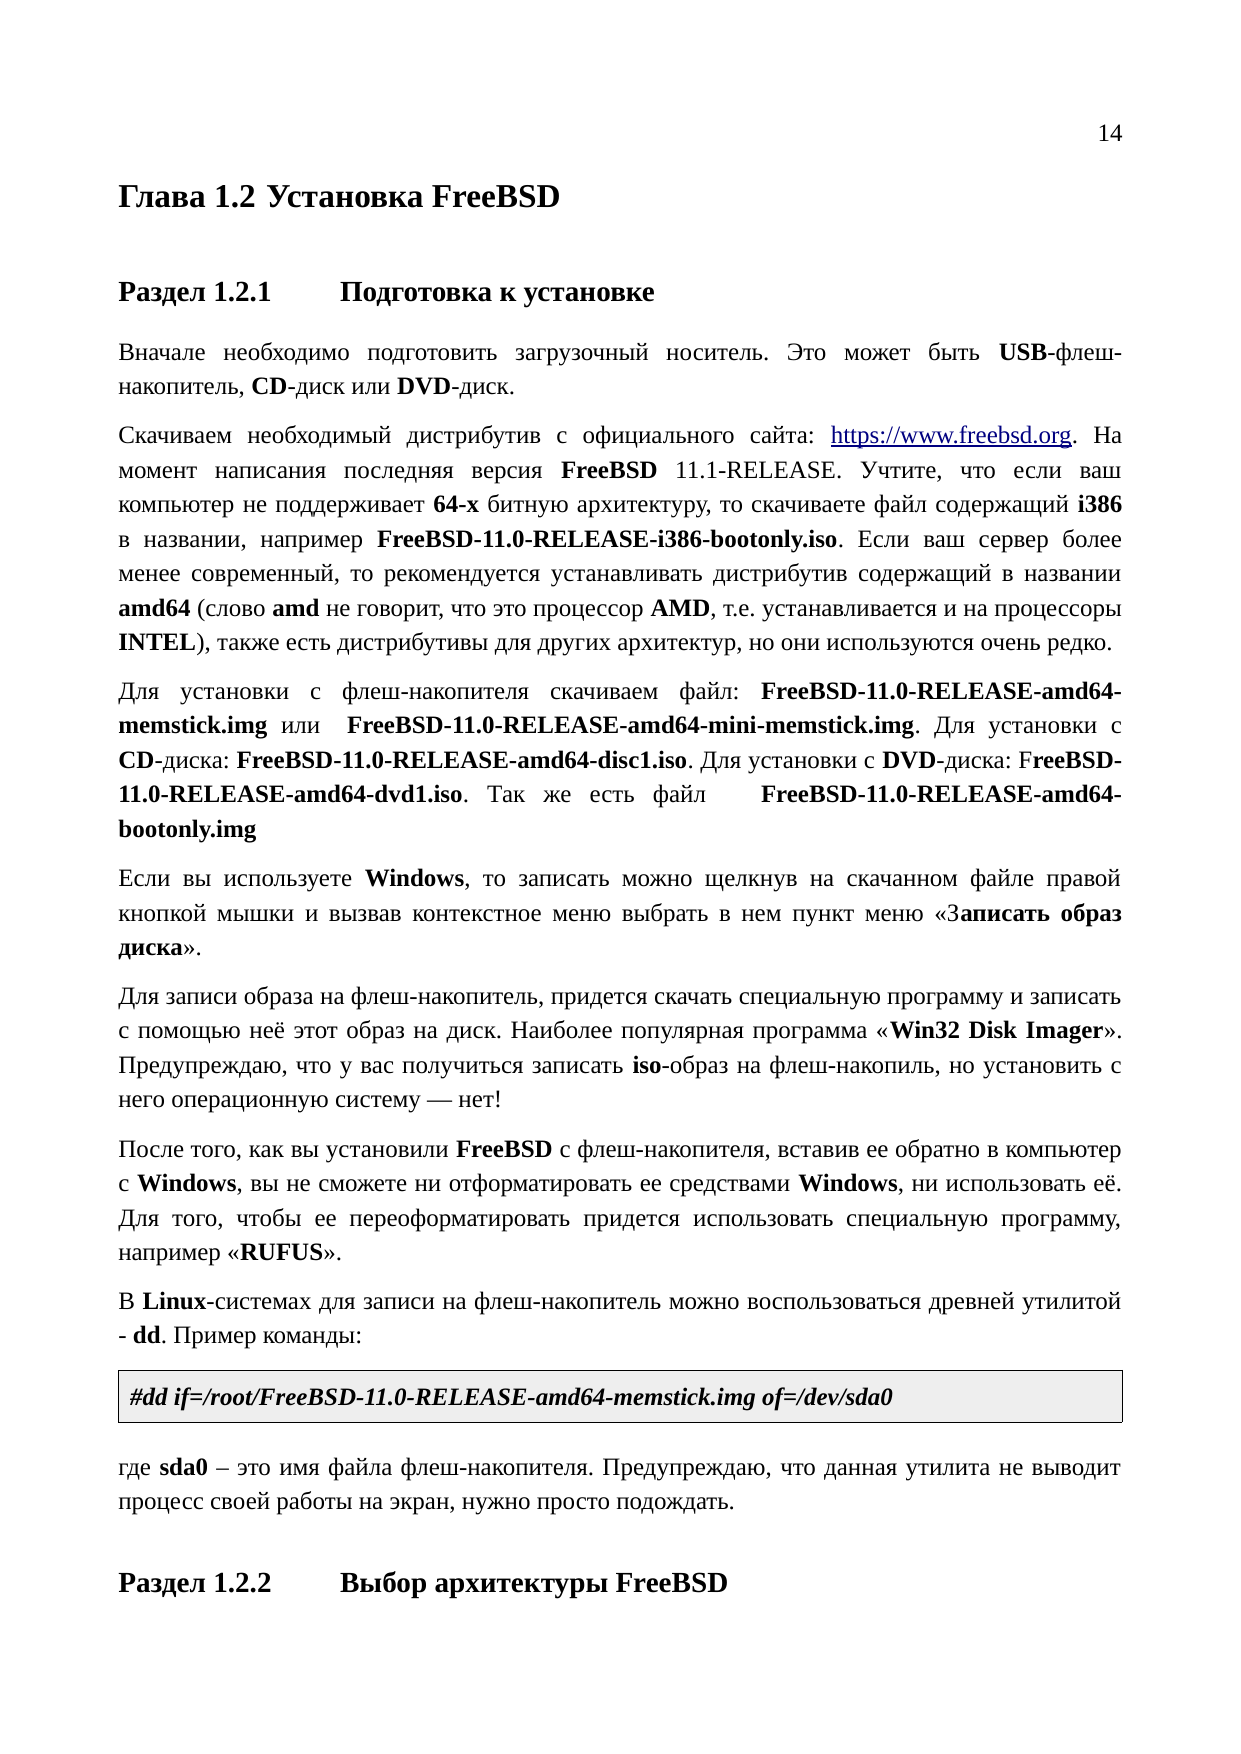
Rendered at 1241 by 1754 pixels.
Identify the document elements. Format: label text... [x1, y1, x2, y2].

text В Linux-системах для записи на флеш-накопитель можно воспользоваться древней утилитой - dd. Пример команды: [118, 1286, 1122, 1349]
text Скачиваем необходимый дистрибутив с официального сайта: https://www.freebsd.org. На момент написания последняя версия FreeBSD 11.1-RELEASE. Учтите, что если ваш компьютер не поддерживает 64-х битную архитектуру, то скачиваете файл содержащий i386 в названии, например FreeBSD-11.0-RELEASE-i386-bootonly.iso. Если ваш сервер более менее современный, то рекомендуется устанавливать дистрибутив содержащий в названии amd64 (слово amd не говорит, что это процессор AMD, т.е. устанавливается и на процессоры INTEL), также есть дистрибутивы для других архитектур, но они используются очень редко. [118, 420, 1122, 656]
text где sda0 – это имя файла флеш-накопителя. Предупреждаю, что данная утилита не выводит процесс своей работы на экран, нужно просто подождать. [118, 1452, 1122, 1515]
text Если вы используете Windows, то записать можно щелкнув на скачанном файле правой кнопкой мышки и вызвав контекстное меню выбрать в нем пункт меню «Записать образ диска». [118, 863, 1122, 961]
subtitle Выбор архитектуры FreeBSD [118, 1565, 1122, 1598]
text После того, как вы установили FreeBSD с флеш-накопителя, вставив ее обратно в компьютер с Windows, вы не сможете ни отформатировать ее средствами Windows, ни использовать её. Для того, чтобы ее переоформатировать придется использовать специальную программу, например «RUFUS». [118, 1134, 1122, 1266]
text #dd if=/root/FreeBSD-11.0-RELEASE-amd64-memstick.img of=/dev/sda0 [119, 1371, 1122, 1422]
subtitle Установка FreeBSD [118, 176, 1122, 215]
text Для установки с флеш-накопителя скачиваем файл: FreeBSD-11.0-RELEASE-amd64-memstick.img или FreeBSD-11.0-RELEASE-amd64-mini-memstick.img. Для установки с CD-диска: FreeBSD-11.0-RELEASE-amd64-disc1.iso. Для установки с DVD-диска: FreeBSD-11.0-RELEASE-amd64-dvd1.iso. Так же есть файл FreeBSD-11.0-RELEASE-amd64-bootonly.img [118, 676, 1122, 843]
subtitle Подготовка к установке [118, 274, 1122, 307]
text Вначале необходимо подготовить загрузочный носитель. Это может быть USB-флеш-накопитель, CD-диск или DVD-диск. [118, 337, 1122, 400]
text Для записи образа на флеш-накопитель, придется скачать специальную программу и записать с помощью неё этот образ на диск. Наиболее популярная программа «Win32 Disk Imager». Предупреждаю, что у вас получиться записать iso-образ на флеш-накопиль, но установить с него операционную систему — нет! [118, 981, 1122, 1113]
